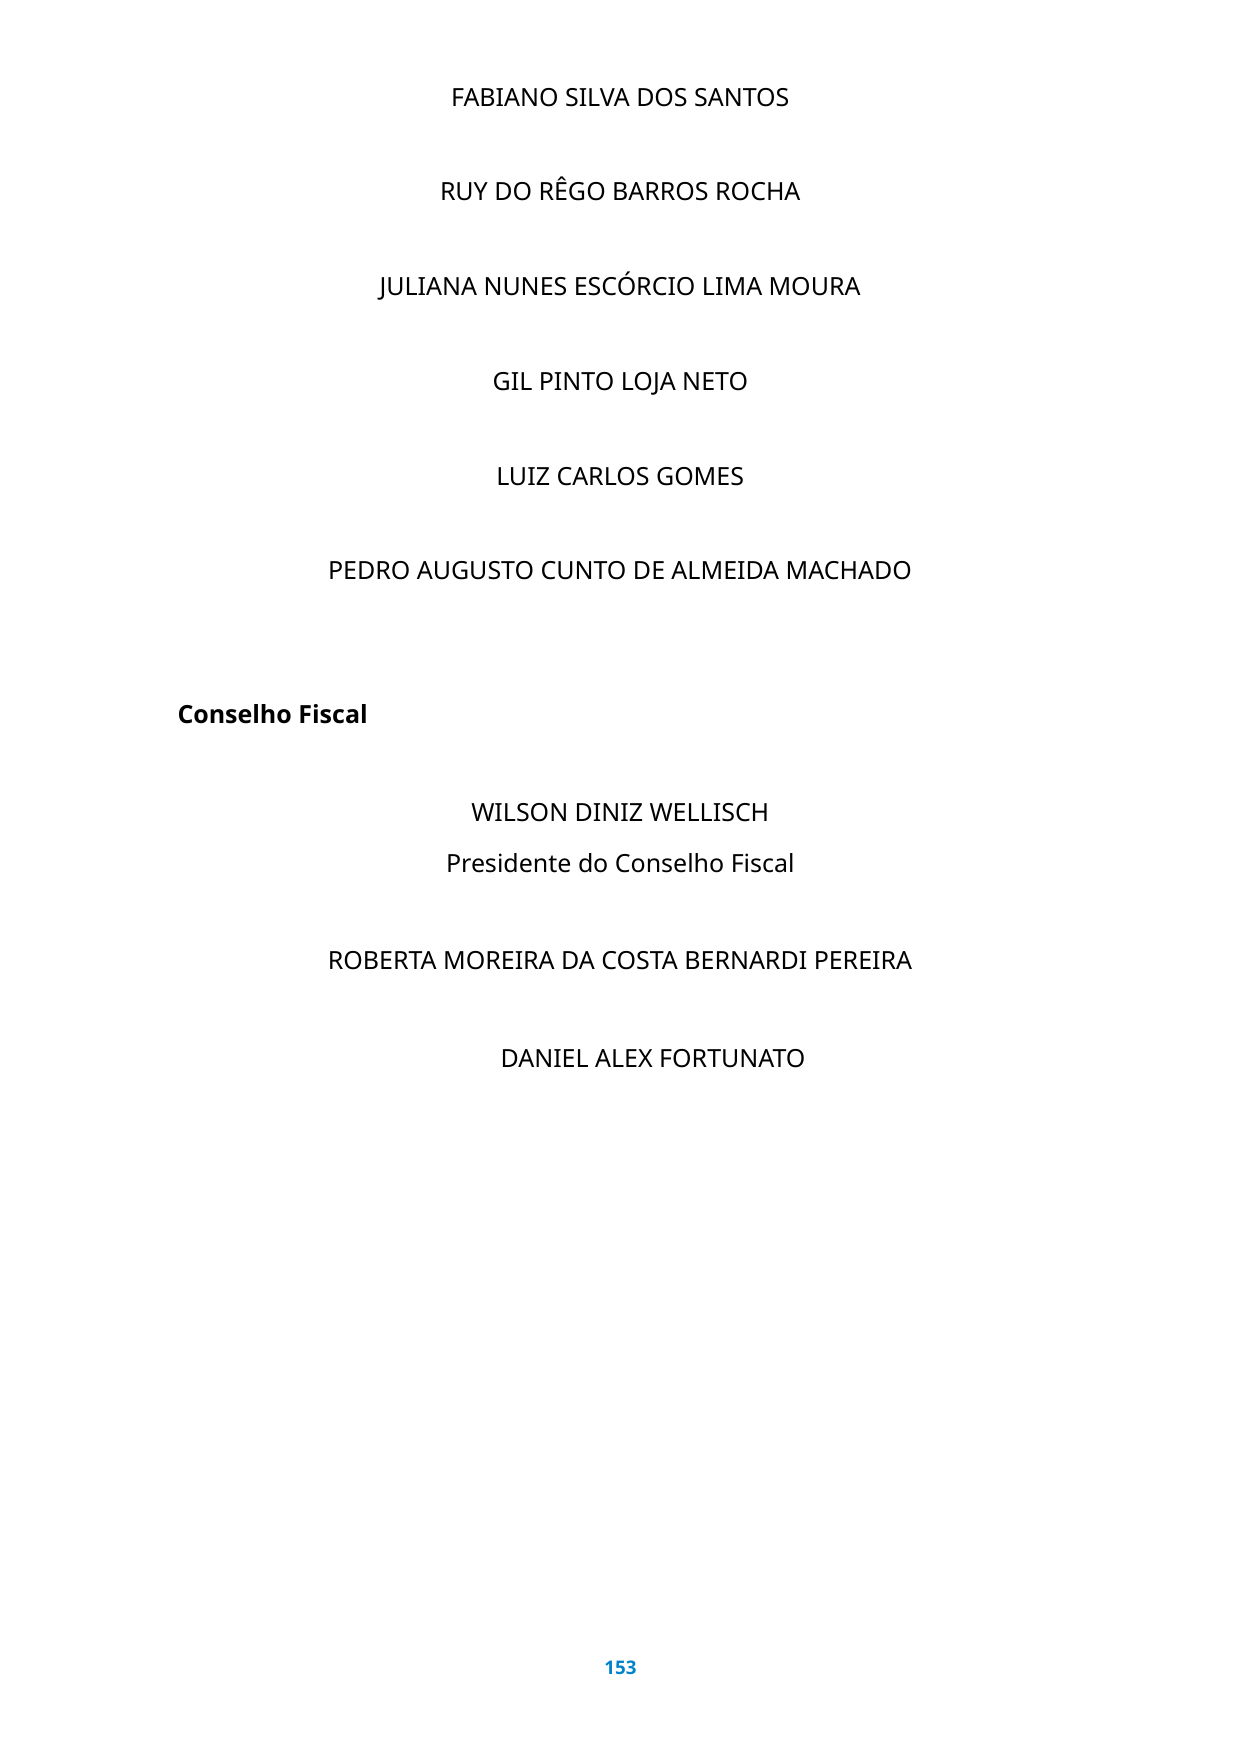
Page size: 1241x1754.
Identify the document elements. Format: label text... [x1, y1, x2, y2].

text JULIANA NUNES ESCÓRCIO LIMA MOURA [177, 264, 1063, 303]
text PEDRO AUGUSTO CUNTO DE ALMEIDA MACHADO [177, 548, 1063, 587]
text GIL PINTO LOJA NETO [177, 359, 1063, 397]
text Conselho Fiscal [177, 692, 1063, 731]
text WILSON DINIZ WELLISCH [177, 790, 1063, 828]
text ROBERTA MOREIRA DA COSTA BERNARDI PEREIRA [177, 938, 1063, 977]
text DANIEL ALEX FORTUNATO [177, 1036, 1063, 1074]
text Presidente do Conselho Fiscal [177, 841, 1063, 879]
text FABIANO SILVA DOS SANTOS [177, 75, 1063, 113]
text RUY DO RÊGO BARROS ROCHA [177, 170, 1063, 208]
text LUIZ CARLOS GOMES [177, 454, 1063, 492]
